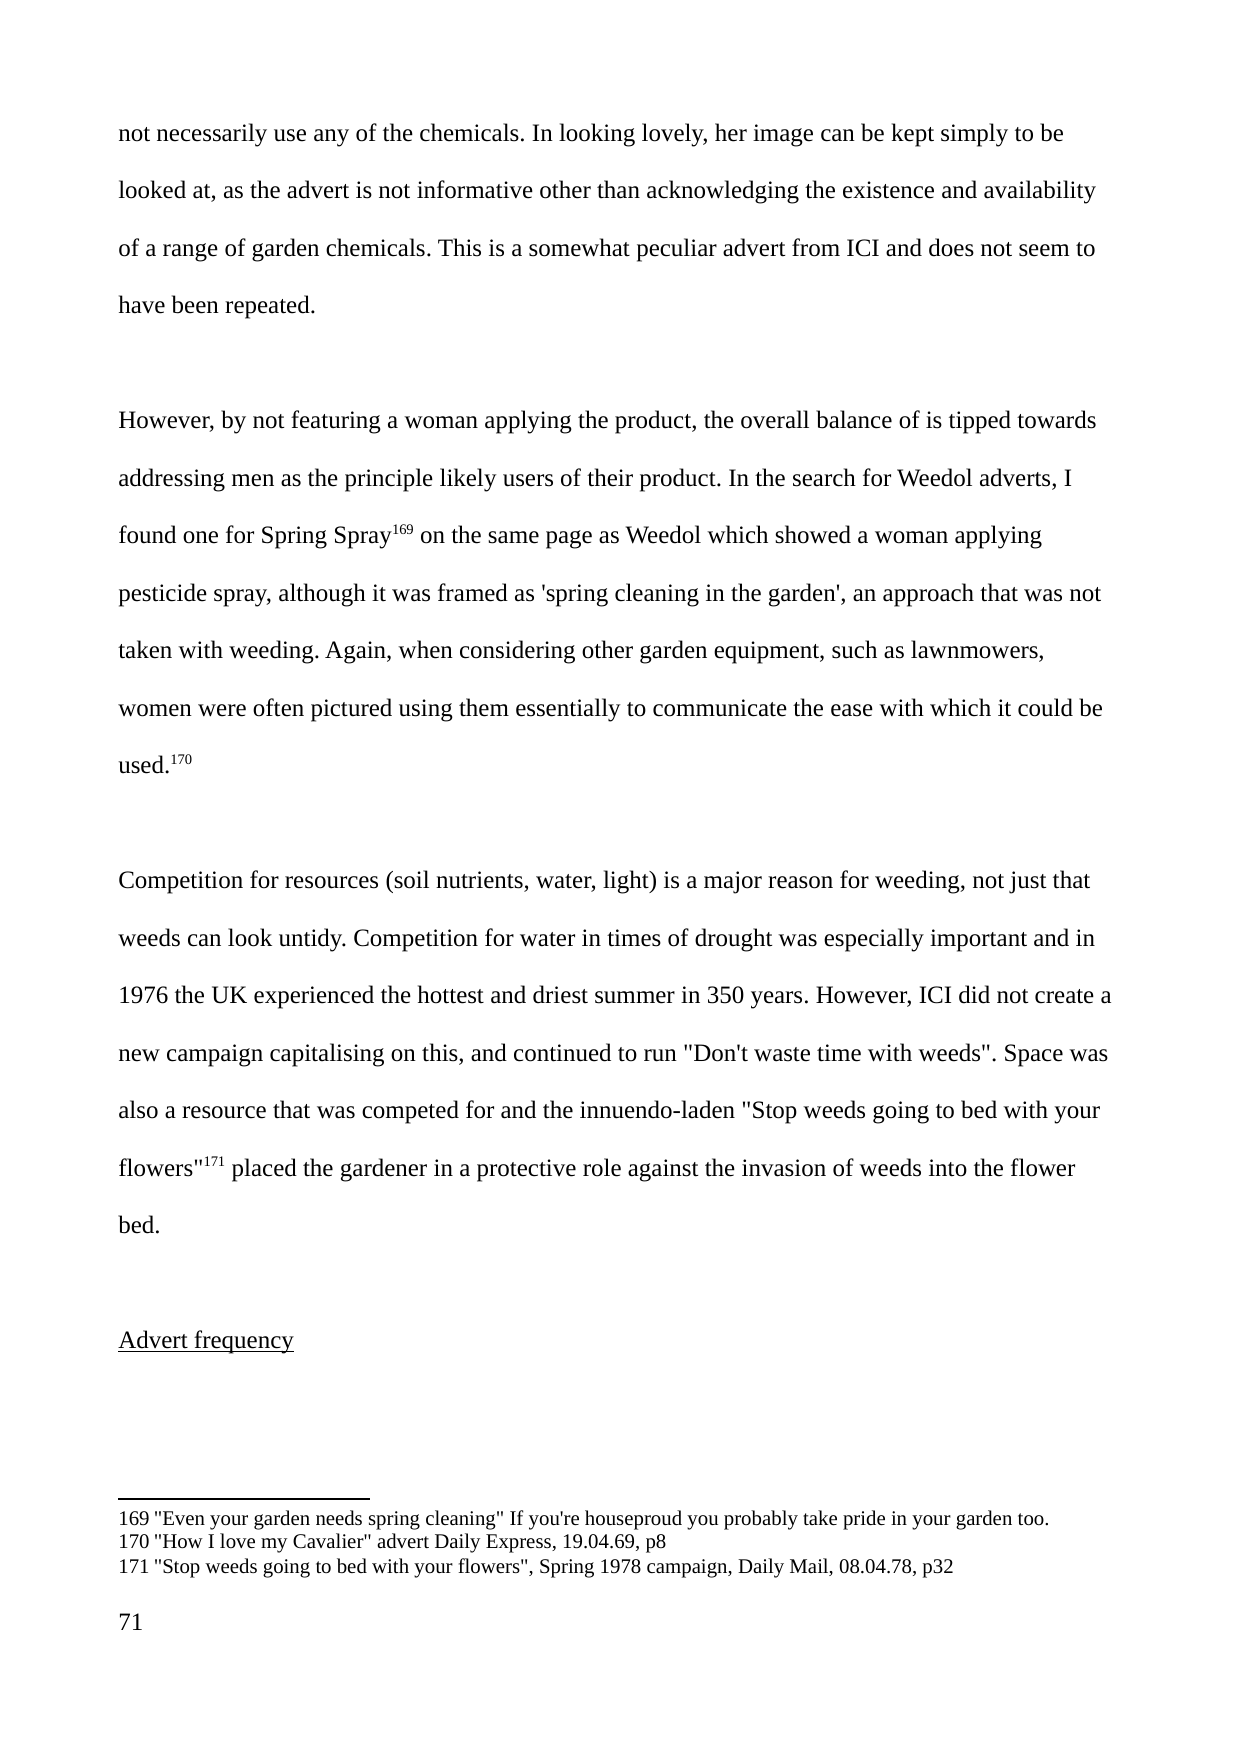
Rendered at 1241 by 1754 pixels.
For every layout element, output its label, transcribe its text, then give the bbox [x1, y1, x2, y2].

text not necessarily use any of the chemicals. In looking lovely, her image can be kept simply to be looked at, as the advert is not informative other than acknowledging the existence and availability of a range of garden chemicals. This is a somewhat peculiar advert from ICI and does not seem to have been repeated. [118, 118, 1122, 319]
text However, by not featuring a woman applying the product, the overall balance of is tipped towards addressing men as the principle likely users of their product. In the search for Weedol adverts, I found one for Spring Spray on the same page as Weedol which showed a woman applying pesticide spray, although it was framed as 'spring cleaning in the garden', an approach that was not taken with weeding. Again, when considering other garden equipment, such as lawnmowers, women were often pictured using them essentially to communicate the ease with which it could be used. [118, 406, 1122, 779]
text "Even your garden needs spring cleaning" If you're houseproud you probably take pride in your garden too. [118, 1505, 1122, 1529]
text "How I love my Cavalier" advert Daily Express, 19.04.69, p8 [118, 1529, 1122, 1553]
text "Stop weeds going to bed with your flowers", Spring 1978 campaign, Daily Mail, 08.04.78, p32 [118, 1553, 1122, 1578]
text Advert frequency [118, 1326, 1122, 1354]
text Competition for resources (soil nutrients, water, light) is a major reason for weeding, not just that weeds can look untidy. Competition for water in times of drought was especially important and in 1976 the UK experienced the hottest and driest summer in 350 years. However, ICI did not create a new campaign capitalising on this, and continued to run "Don't waste time with weeds". Space was also a resource that was competed for and the innuendo-laden "Stop weeds going to bed with your flowers" placed the gardener in a protective role against the invasion of weeds into the flower bed. [118, 866, 1122, 1239]
